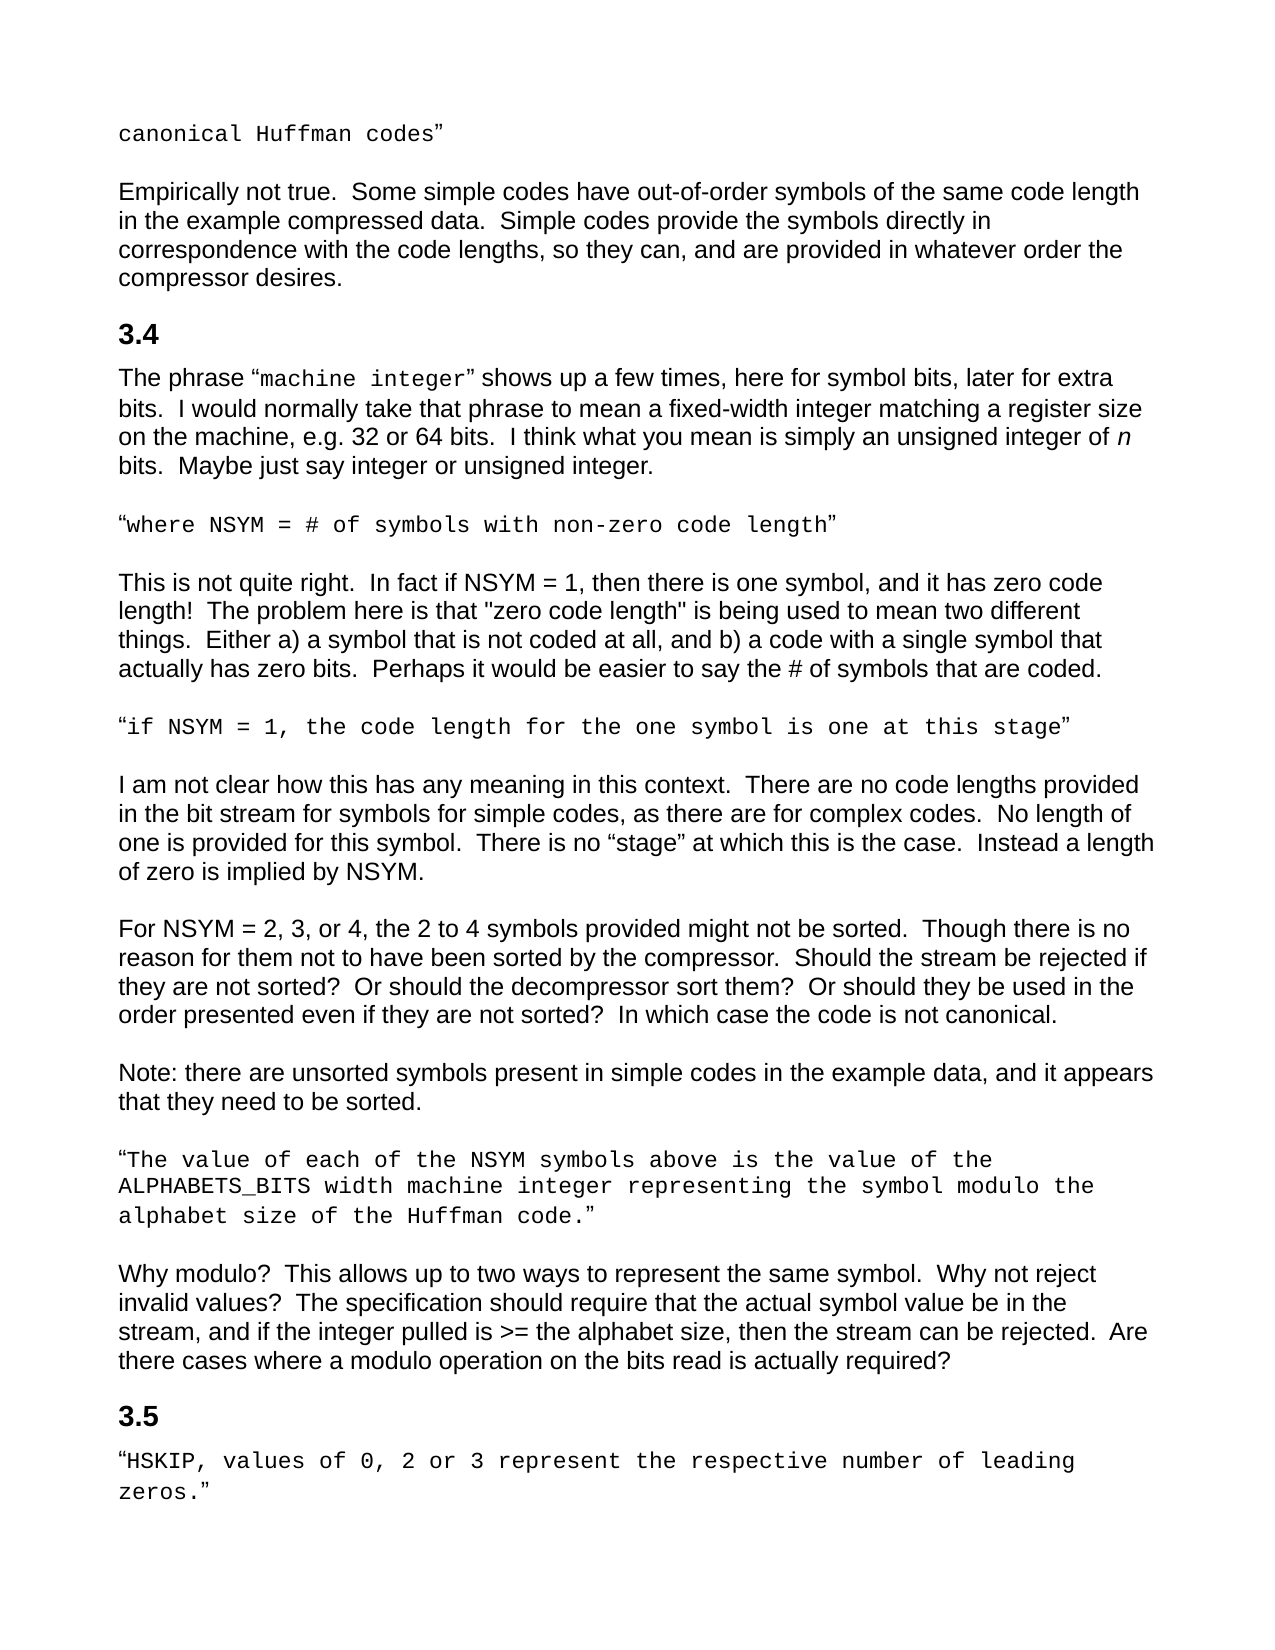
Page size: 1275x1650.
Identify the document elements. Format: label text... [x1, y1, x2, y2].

text Why modulo? This allows up to two ways to represent the same symbol. Why not reject invalid values? The specification should require that the actual symbol value be in the stream, and if the integer pulled is >= the alphabet size, then the stream can be rejected. Are there cases where a modulo operation on the bits read is actually required? [118, 1259, 1157, 1374]
subtitle 3.5 [118, 1399, 1157, 1433]
text For NSYM = 2, 3, or 4, the 2 to 4 symbols provided might not be sorted. Though there is no reason for them not to have been sorted by the compressor. Should the stream be rejected if they are not sorted? Or should the decompressor sort them? Or should they be used in the order presented even if they are not sorted? In which case the code is not canonical. [118, 914, 1157, 1029]
text The phrase “machine integer” shows up a few times, here for symbol bits, later for extra bits. I would normally take that phrase to mean a fixed-width integer matching a register size on the machine, e.g. 32 or 64 bits. I think what you mean is simply an unsigned integer of n bits. Maybe just say integer or unsigned integer. [118, 363, 1157, 480]
text I am not clear how this has any meaning in this context. There are no code lengths provided in the bit stream for symbols for simple codes, as there are for complex codes. No length of one is provided for this symbol. There is no “stage” at which this is the case. Instead a length of zero is implied by NSYM. [118, 770, 1157, 885]
text Note: there are unsorted symbols present in simple codes in the example data, and it appears that they need to be sorted. [118, 1058, 1157, 1115]
text “HSKIP, values of 0, 2 or 3 represent the respective number of leading zeros.” [118, 1446, 1157, 1506]
text “The value of each of the NSYM symbols above is the value of the ALPHABETS_BITS width machine integer representing the symbol modulo the alphabet size of the Huffman code.” [118, 1144, 1157, 1231]
text “if NSYM = 1, the code length for the one symbol is one at this stage” [118, 711, 1157, 742]
text Empirically not true. Some simple codes have out-of-order symbols of the same code length in the example compressed data. Simple codes provide the symbols directly in correspondence with the code lengths, so they can, and are provided in whatever order the compressor desires. [118, 177, 1157, 292]
subtitle 3.4 [118, 317, 1157, 351]
text This is not quite right. In fact if NSYM = 1, then there is one symbol, and it has zero code length! The problem here is that "zero code length" is being used to mean two different things. Either a) a symbol that is not coded at all, and b) a code with a single symbol that actually has zero bits. Perhaps it would be easier to say the # of symbols that are coded. [118, 568, 1157, 683]
text canonical Huffman codes” [118, 118, 1157, 148]
text “where NSYM = # of symbols with non-zero code length” [118, 508, 1157, 539]
